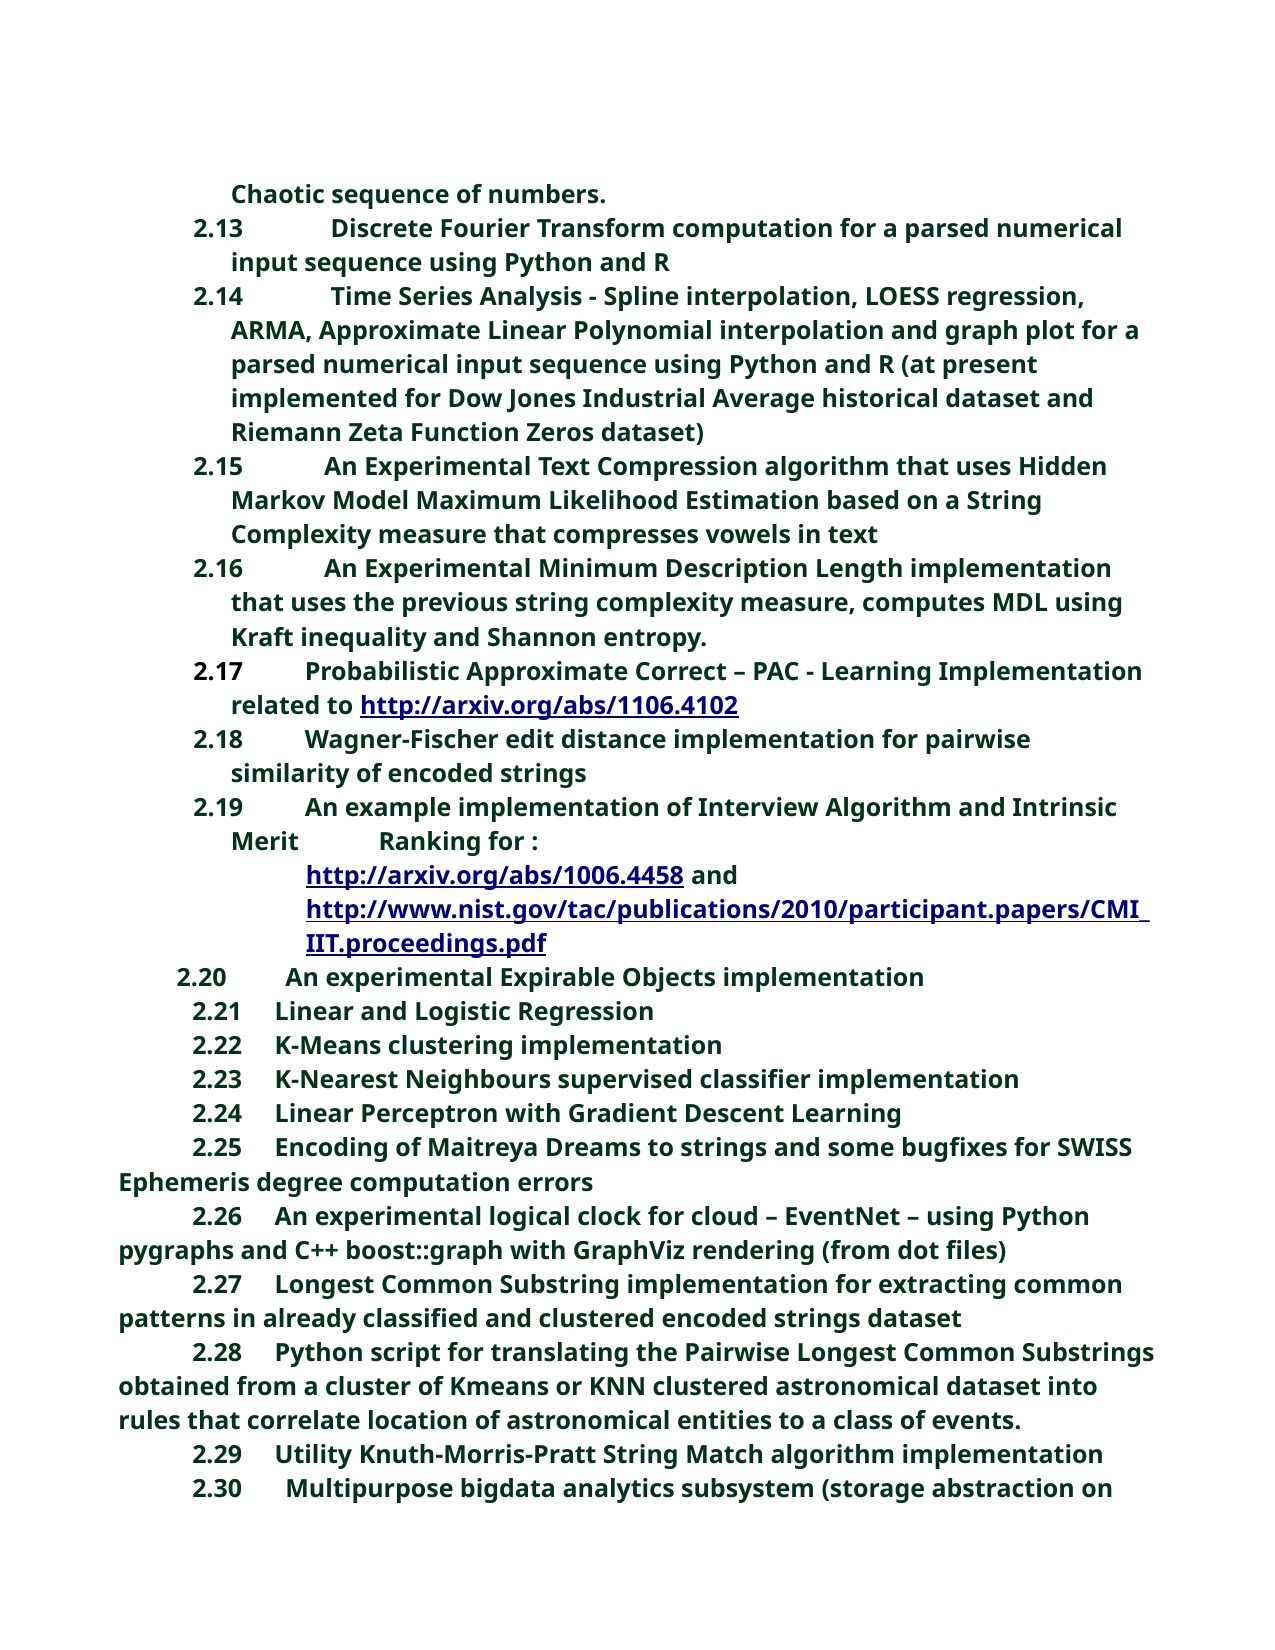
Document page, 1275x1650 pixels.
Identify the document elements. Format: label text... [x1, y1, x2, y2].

text 2.30 Multipurpose bigdata analytics subsystem (storage abstraction on [118, 1471, 1157, 1505]
list An Experimental Minimum Description Length implementation that uses the previous string complexity measure, computes MDL using Kraft inequality and Shannon entropy. [193, 551, 1157, 653]
text 2.20 An experimental Expirable Objects implementation [118, 960, 1157, 994]
text 2.22 K-Means clustering implementation [118, 1028, 1157, 1062]
text 2.24 Linear Perceptron with Gradient Descent Learning [118, 1096, 1157, 1130]
text 2.21 Linear and Logistic Regression [118, 994, 1157, 1028]
text 2.25 Encoding of Maitreya Dreams to strings and some bugfixes for SWISS Ephemeris degree computation errors [118, 1130, 1157, 1198]
text 2.23 K-Nearest Neighbours supervised classifier implementation [118, 1062, 1157, 1096]
list Discrete Fourier Transform computation for a parsed numerical input sequence using Python and R [193, 210, 1157, 278]
list Wagner-Fischer edit distance implementation for pairwise similarity of encoded strings [193, 721, 1157, 789]
text 2.29 Utility Knuth-Morris-Pratt String Match algorithm implementation [118, 1437, 1157, 1471]
text 2.28 Python script for translating the Pairwise Longest Common Substrings obtained from a cluster of Kmeans or KNN clustered astronomical dataset into rules that correlate location of astronomical entities to a class of events. [118, 1334, 1157, 1437]
list An Experimental Text Compression algorithm that uses Hidden Markov Model Maximum Likelihood Estimation based on a String Complexity measure that compresses vowels in text [193, 449, 1157, 551]
list http://arxiv.org/abs/1006.4458 and http://www.nist.gov/tac/publications/2010/participant.papers/CMI_IIT.proceedings.pdf [268, 858, 1157, 960]
list Chaotic sequence of numbers. [193, 176, 1157, 210]
list Time Series Analysis - Spline interpolation, LOESS regression, ARMA, Approximate Linear Polynomial interpolation and graph plot for a parsed numerical input sequence using Python and R (at present implemented for Dow Jones Industrial Average historical dataset and Riemann Zeta Function Zeros dataset) [193, 278, 1157, 449]
text 2.26 An experimental logical clock for cloud – EventNet – using Python pygraphs and C++ boost::graph with GraphViz rendering (from dot files) [118, 1198, 1157, 1266]
list Probabilistic Approximate Correct – PAC - Learning Implementation related to http://arxiv.org/abs/1106.4102 [193, 653, 1157, 721]
text 2.27 Longest Common Substring implementation for extracting common patterns in already classified and clustered encoded strings dataset [118, 1266, 1157, 1334]
list An example implementation of Interview Algorithm and Intrinsic Merit Ranking for : [193, 789, 1157, 858]
